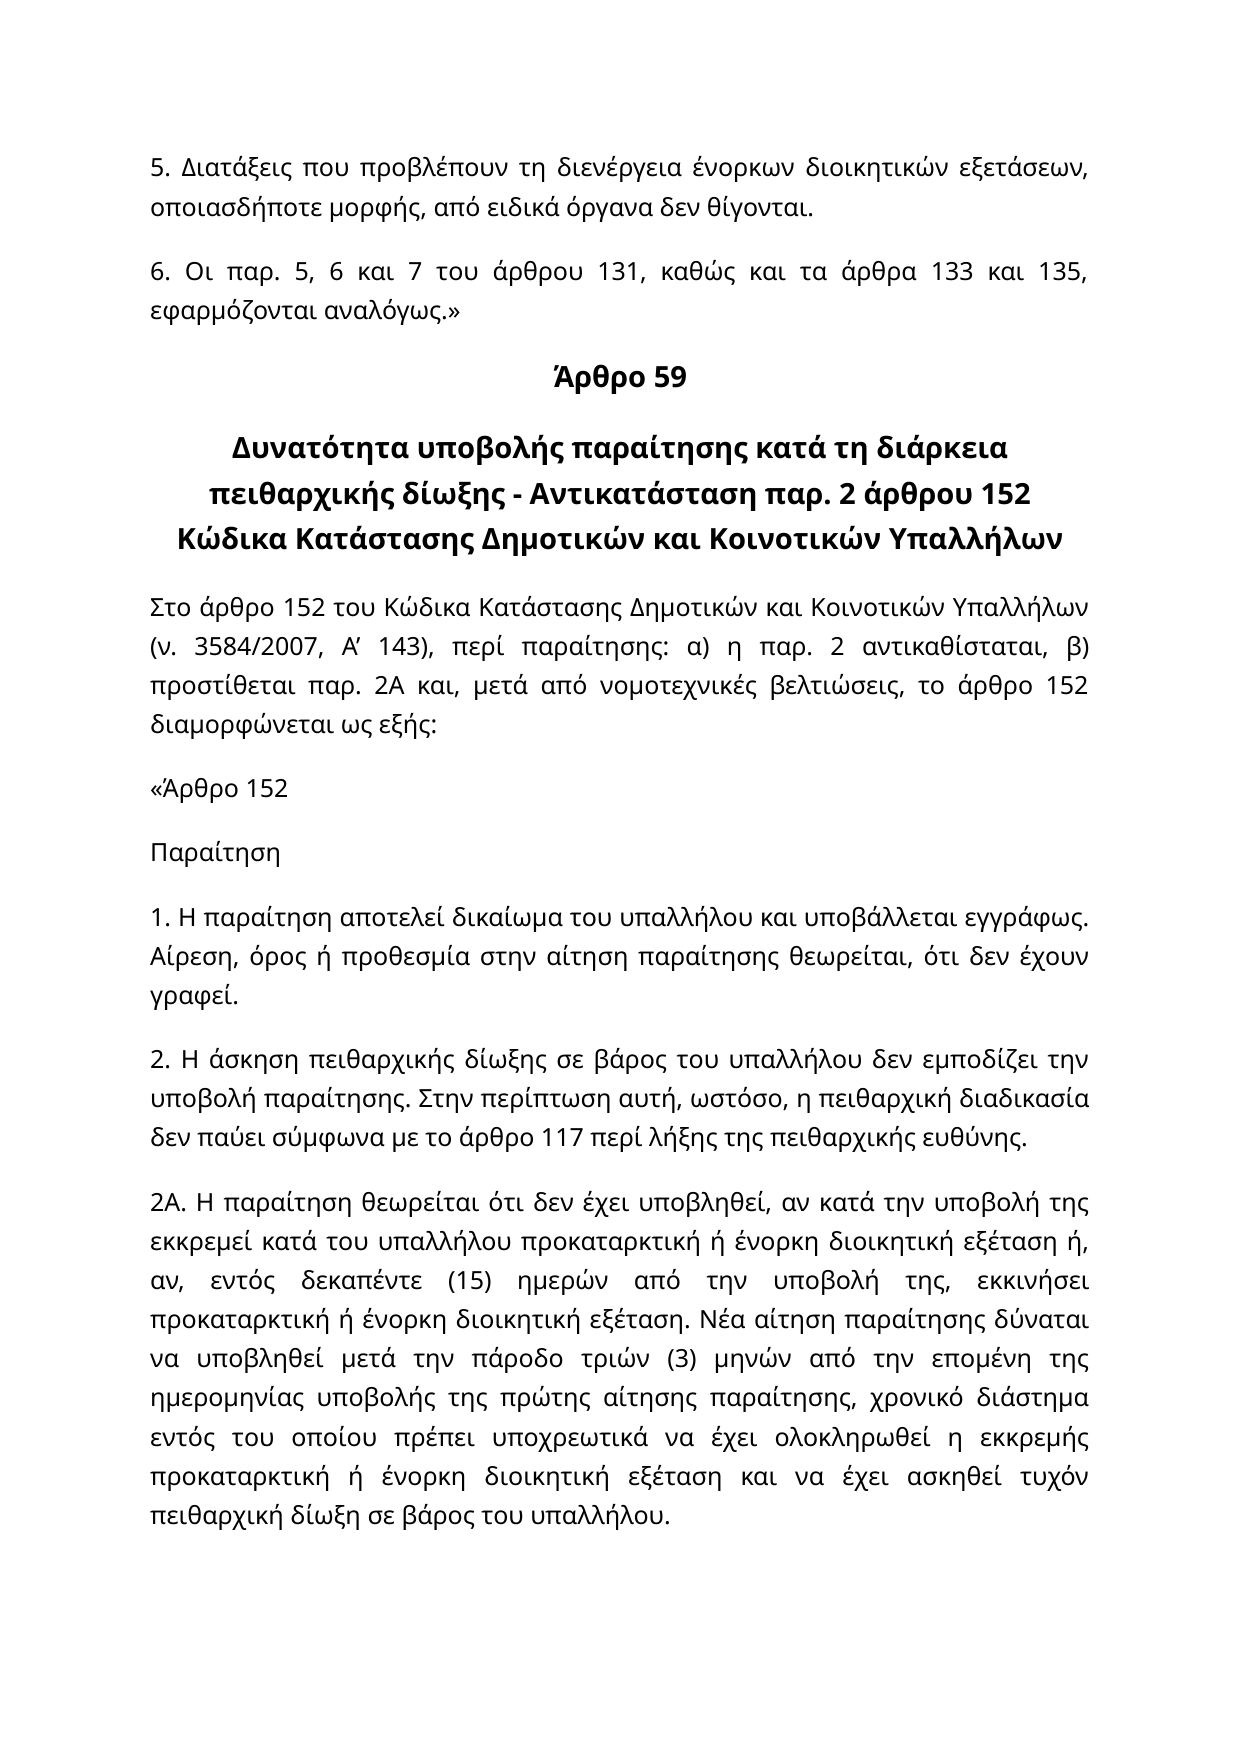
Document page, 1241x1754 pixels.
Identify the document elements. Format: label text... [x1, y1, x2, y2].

text 6. Οι παρ. 5, 6 και 7 του άρθρου 131, καθώς και τα άρθρα 133 και 135, εφαρμόζονται αναλόγως.» [150, 253, 1090, 327]
text Παραίτηση [150, 835, 1090, 869]
text «Άρθρο 152 [150, 771, 1090, 805]
text 2. Η άσκηση πειθαρχικής δίωξης σε βάρος του υπαλλήλου δεν εμποδίζει την υποβολή παραίτησης. Στην περίπτωση αυτή, ωστόσο, η πειθαρχική διαδικασία δεν παύει σύμφωνα με το άρθρο 117 περί λήξης της πειθαρχικής ευθύνης. [150, 1042, 1090, 1154]
text 5. Διατάξεις που προβλέπουν τη διενέργεια ένορκων διοικητικών εξετάσεων, οποιασδήποτε μορφής, από ειδικά όργανα δεν θίγονται. [150, 150, 1090, 223]
text 2Α. Η παραίτηση θεωρείται ότι δεν έχει υποβληθεί, αν κατά την υποβολή της εκκρεμεί κατά του υπαλλήλου προκαταρκτική ή ένορκη διοικητική εξέταση ή, αν, εντός δεκαπέντε (15) ημερών από την υποβολή της, εκκινήσει προκαταρκτική ή ένορκη διοικητική εξέταση. Νέα αίτηση παραίτησης δύναται να υποβληθεί μετά την πάροδο τριών (3) μηνών από την επομένη της ημερομηνίας υποβολής της πρώτης αίτησης παραίτησης, χρονικό διάστημα εντός του οποίου πρέπει υποχρεωτικά να έχει ολοκληρωθεί η εκκρεμής προκαταρκτική ή ένορκη διοικητική εξέταση και να έχει ασκηθεί τυχόν πειθαρχική δίωξη σε βάρος του υπαλλήλου. [150, 1184, 1090, 1532]
subtitle Δυνατότητα υποβολής παραίτησης κατά τη διάρκεια πειθαρχικής δίωξης - Αντικατάσταση παρ. 2 άρθρου 152 Κώδικα Κατάστασης Δημοτικών και Κοινοτικών Υπαλλήλων [150, 427, 1090, 558]
text 1. Η παραίτηση αποτελεί δικαίωμα του υπαλλήλου και υποβάλλεται εγγράφως. Αίρεση, όρος ή προθεσμία στην αίτηση παραίτησης θεωρείται, ότι δεν έχουν γραφεί. [150, 899, 1090, 1012]
subtitle Άρθρο 59 [150, 357, 1090, 396]
text Στο άρθρο 152 του Κώδικα Κατάστασης Δημοτικών και Κοινοτικών Υπαλλήλων (ν. 3584/2007, Α’ 143), περί παραίτησης: α) η παρ. 2 αντικαθίσταται, β) προστίθεται παρ. 2Α και, μετά από νομοτεχνικές βελτιώσεις, το άρθρο 152 διαμορφώνεται ως εξής: [150, 589, 1090, 741]
